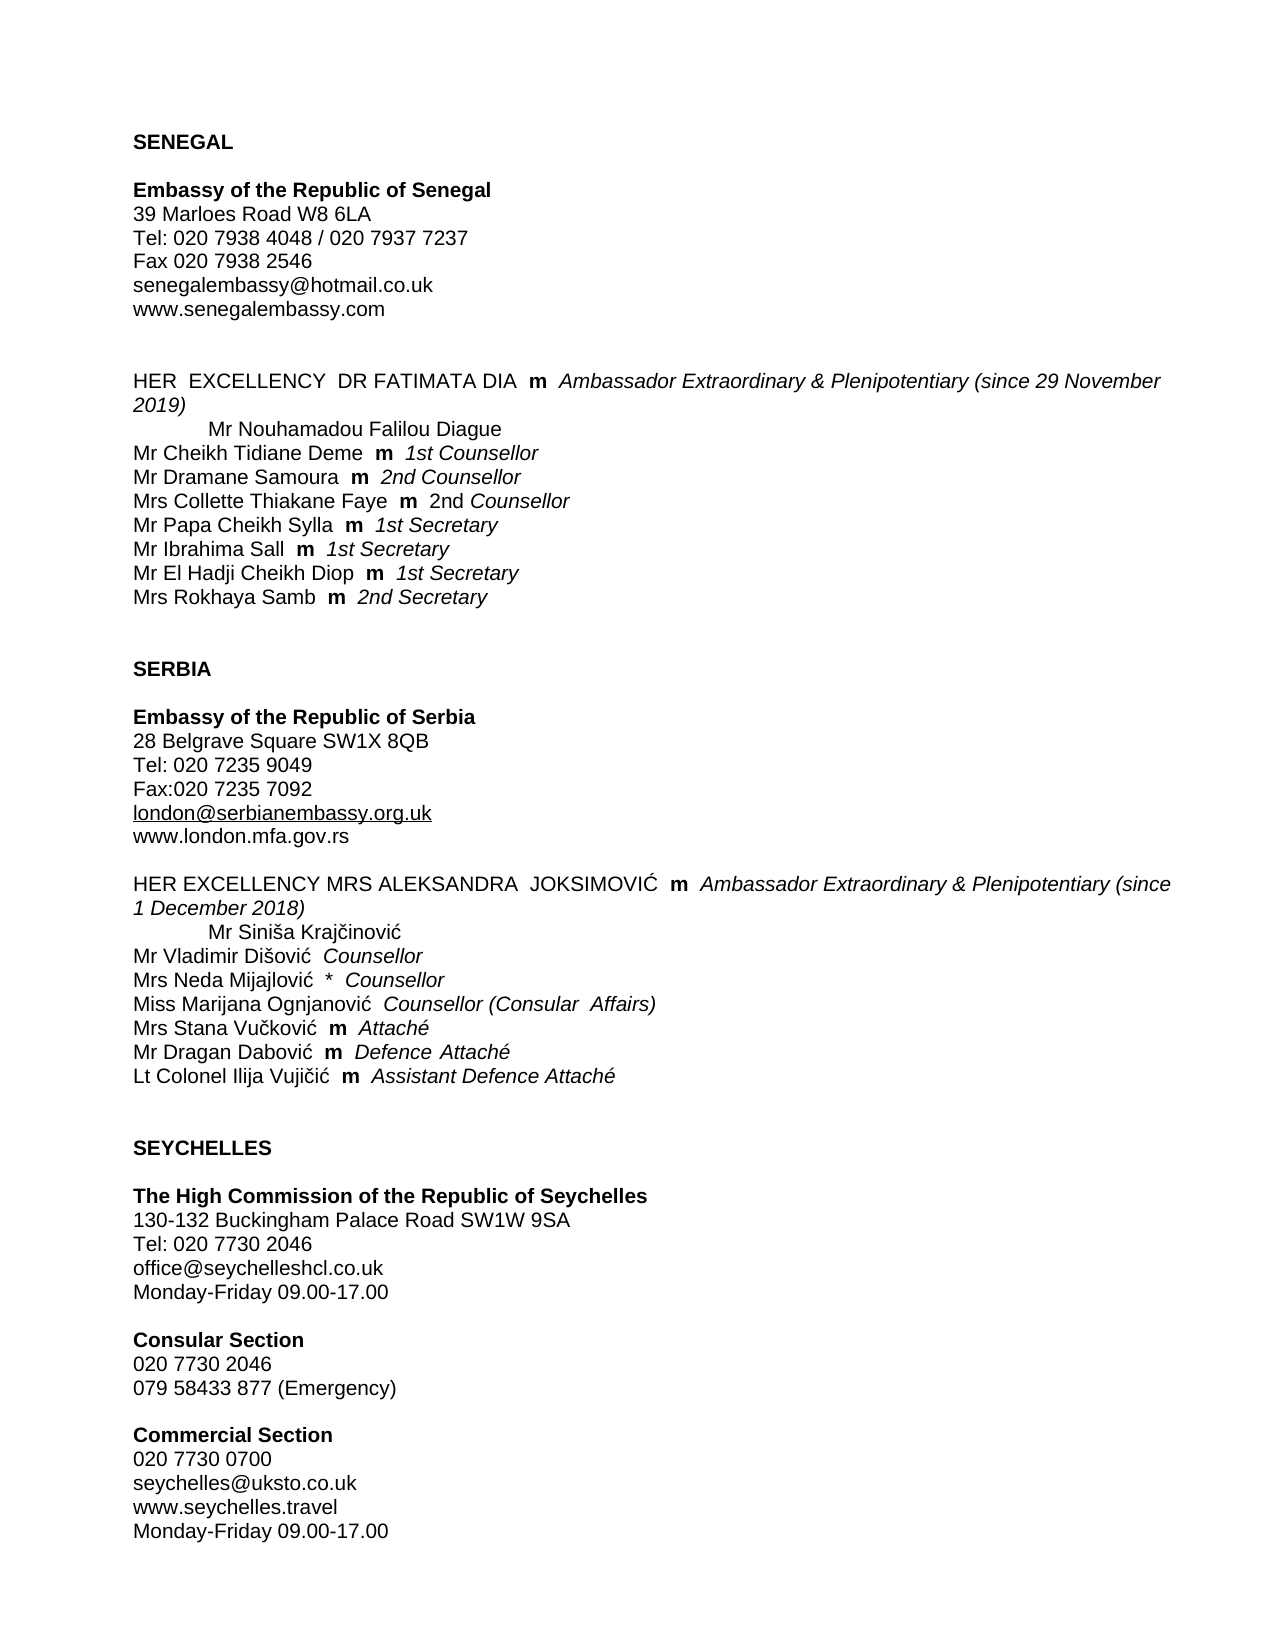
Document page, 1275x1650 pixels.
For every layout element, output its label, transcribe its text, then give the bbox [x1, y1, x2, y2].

text 020 7730 0700 [133, 1447, 1181, 1471]
text 079 58433 877 (Emergency) [133, 1375, 1181, 1399]
text Fax:020 7235 7092 [133, 776, 1181, 800]
text Mrs Collette Thiakane Faye m 2nd Counsellor [133, 489, 1181, 513]
text SENEGAL [133, 129, 1181, 153]
text Consular Section [133, 1327, 1181, 1351]
text Mr Ibrahima Sall m 1st Secretary [133, 537, 1181, 561]
text Mr El Hadji Cheikh Diop m 1st Secretary [133, 561, 1181, 585]
text Monday-Friday 09.00-17.00 [133, 1279, 1181, 1303]
text SEYCHELLES [133, 1136, 1181, 1160]
text Commercial Section [133, 1423, 1181, 1447]
text HER EXCELLENCY MRS ALEKSANDRA JOKSIMOVIĆ m Ambassador Extraordinary & Plenipotentiary (since 1 December 2018) [133, 872, 1181, 920]
text Mrs Neda Mijajlović * Counsellor [133, 968, 1181, 992]
text Mr Siniša Krajčinović [133, 920, 1181, 944]
text Lt Colonel Ilija Vujičić m Assistant Defence Attaché [133, 1064, 1181, 1088]
text The High Commission of the Republic of Seychelles [133, 1184, 1181, 1208]
text Mr Papa Cheikh Sylla m 1st Secretary [133, 513, 1181, 537]
text 28 Belgrave Square SW1X 8QB [133, 728, 1181, 752]
text www.senegalembassy.com [133, 297, 1181, 321]
text Mr Dragan Dabović m Defence Attaché [133, 1040, 1181, 1064]
text senegalembassy@hotmail.co.uk [133, 273, 1181, 297]
text london@serbianembassy.org.uk [133, 800, 1181, 824]
text HER EXCELLENCY DR FATIMATA DIA m Ambassador Extraordinary & Plenipotentiary (since 29 November 2019) [133, 369, 1181, 417]
text office@seychelleshcl.co.uk [133, 1256, 1181, 1279]
text seychelles@uksto.co.uk [133, 1471, 1181, 1495]
text Mr Dramane Samoura m 2nd Counsellor [133, 465, 1181, 489]
text 020 7730 2046 [133, 1351, 1181, 1375]
text www.london.mfa.gov.rs [133, 824, 1181, 848]
text Miss Marijana Ognjanović Counsellor (Consular Affairs) [133, 992, 1181, 1016]
text www.seychelles.travel [133, 1495, 1181, 1519]
text Fax 020 7938 2546 [133, 249, 1181, 273]
text Tel: 020 7730 2046 [133, 1232, 1181, 1256]
text Embassy of the Republic of Serbia [133, 704, 1181, 728]
text Monday-Friday 09.00-17.00 [133, 1519, 1181, 1543]
text Embassy of the Republic of Senegal [133, 177, 1181, 201]
text Mr Vladimir Dišović Counsellor [133, 944, 1181, 968]
text 130-132 Buckingham Palace Road SW1W 9SA [133, 1208, 1181, 1232]
text Tel: 020 7938 4048 / 020 7937 7237 [133, 225, 1181, 249]
text 39 Marloes Road W8 6LA [133, 201, 1181, 225]
text Tel: 020 7235 9049 [133, 752, 1181, 776]
text Mr Cheikh Tidiane Deme m 1st Counsellor [133, 441, 1181, 465]
text Mr Nouhamadou Falilou Diague [133, 417, 1181, 441]
text Mrs Stana Vučković m Attaché [133, 1016, 1181, 1040]
text Mrs Rokhaya Samb m 2nd Secretary [133, 585, 1181, 609]
text SERBIA [133, 657, 1181, 681]
